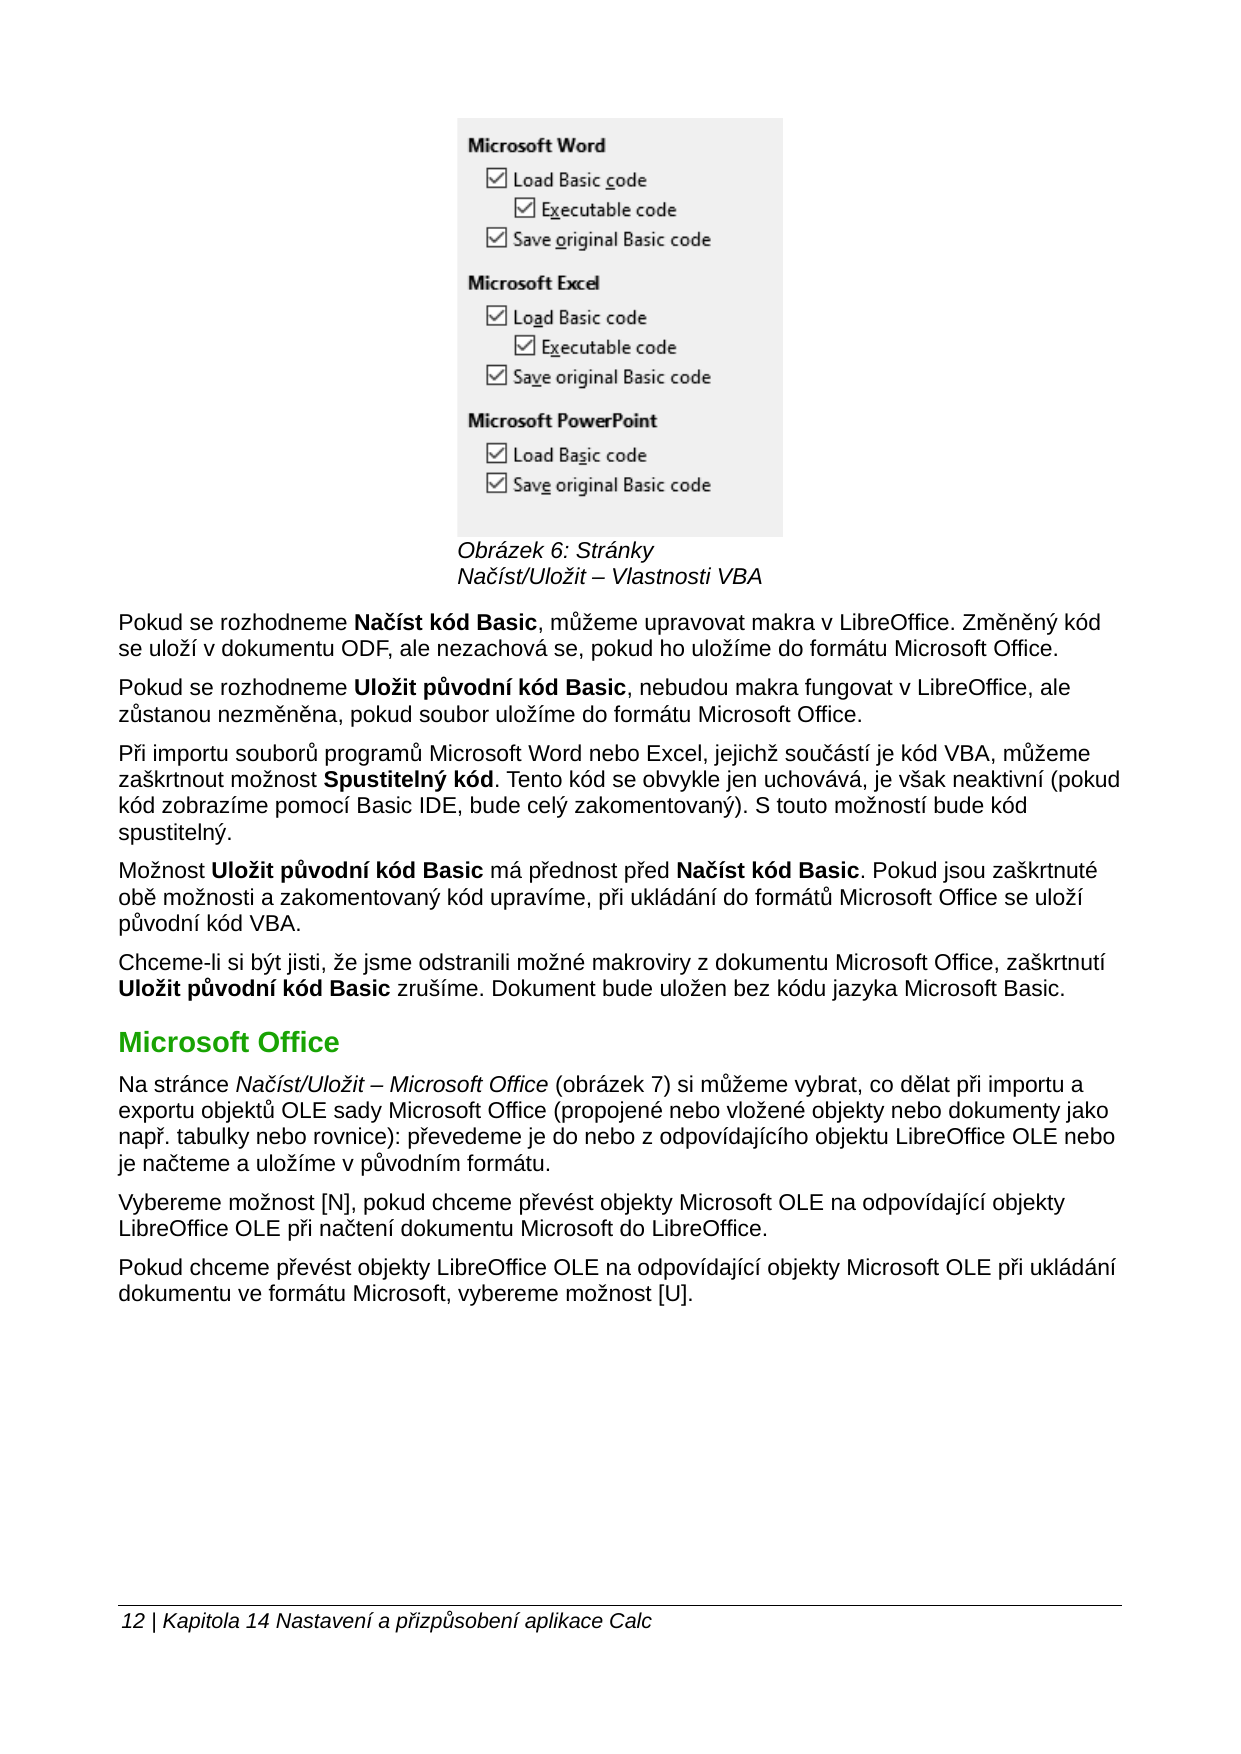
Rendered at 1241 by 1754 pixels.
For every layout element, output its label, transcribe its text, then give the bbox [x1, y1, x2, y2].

text Možnost Uložit původní kód Basic má přednost před Načíst kód Basic. Pokud jsou zaškrtnuté obě možnosti a zakomentovaný kód upravíme, při ukládání do formátů Microsoft Office se uloží původní kód VBA. [118, 857, 1122, 936]
text Pokud se rozhodneme Načíst kód Basic, můžeme upravovat makra v LibreOffice. Změněný kód se uloží v dokumentu ODF, ale nezachová se, pokud ho uložíme do formátu Microsoft Office. [118, 609, 1122, 662]
text Pokud chceme převést objekty LibreOffice OLE na odpovídající objekty Microsoft OLE při ukládání dokumentu ve formátu Microsoft, vybereme možnost [U]. [118, 1254, 1122, 1306]
text Na stránce Načíst/Uložit – Microsoft Office (obrázek 7) si můžeme vybrat, co dělat při importu a exportu objektů OLE sady Microsoft Office (propojené nebo vložené objekty nebo dokumenty jako např. tabulky nebo rovnice): převedeme je do nebo z odpovídajícího objektu LibreOffice OLE nebo je načteme a uložíme v původním formátu. [118, 1071, 1122, 1176]
text Při importu souborů programů Microsoft Word nebo Excel, jejichž součástí je kód VBA, můžeme zaškrtnout možnost Spustitelný kód. Tento kód se obvykle jen uchovává, je však neaktivní (pokud kód zobrazíme pomocí Basic IDE, bude celý zakomentovaný). S touto možností bude kód spustitelný. [118, 739, 1122, 845]
text Obrázek 6: Stránky Načíst/Uložit – Vlastnosti VBA [457, 537, 783, 589]
picture [457, 118, 783, 537]
text Chceme-li si být jisti, že jsme odstranili možné makroviry z dokumentu Microsoft Office, zaškrtnutí Uložit původní kód Basic zrušíme. Dokument bude uložen bez kódu jazyka Microsoft Basic. [118, 949, 1122, 1002]
subtitle Microsoft Office [118, 1025, 1122, 1059]
text Vybereme možnost [N], pokud chceme převést objekty Microsoft OLE na odpovídající objekty LibreOffice OLE při načtení dokumentu Microsoft do LibreOffice. [118, 1188, 1122, 1241]
text Pokud se rozhodneme Uložit původní kód Basic, nebudou makra fungovat v LibreOffice, ale zůstanou nezměněna, pokud soubor uložíme do formátu Microsoft Office. [118, 674, 1122, 727]
